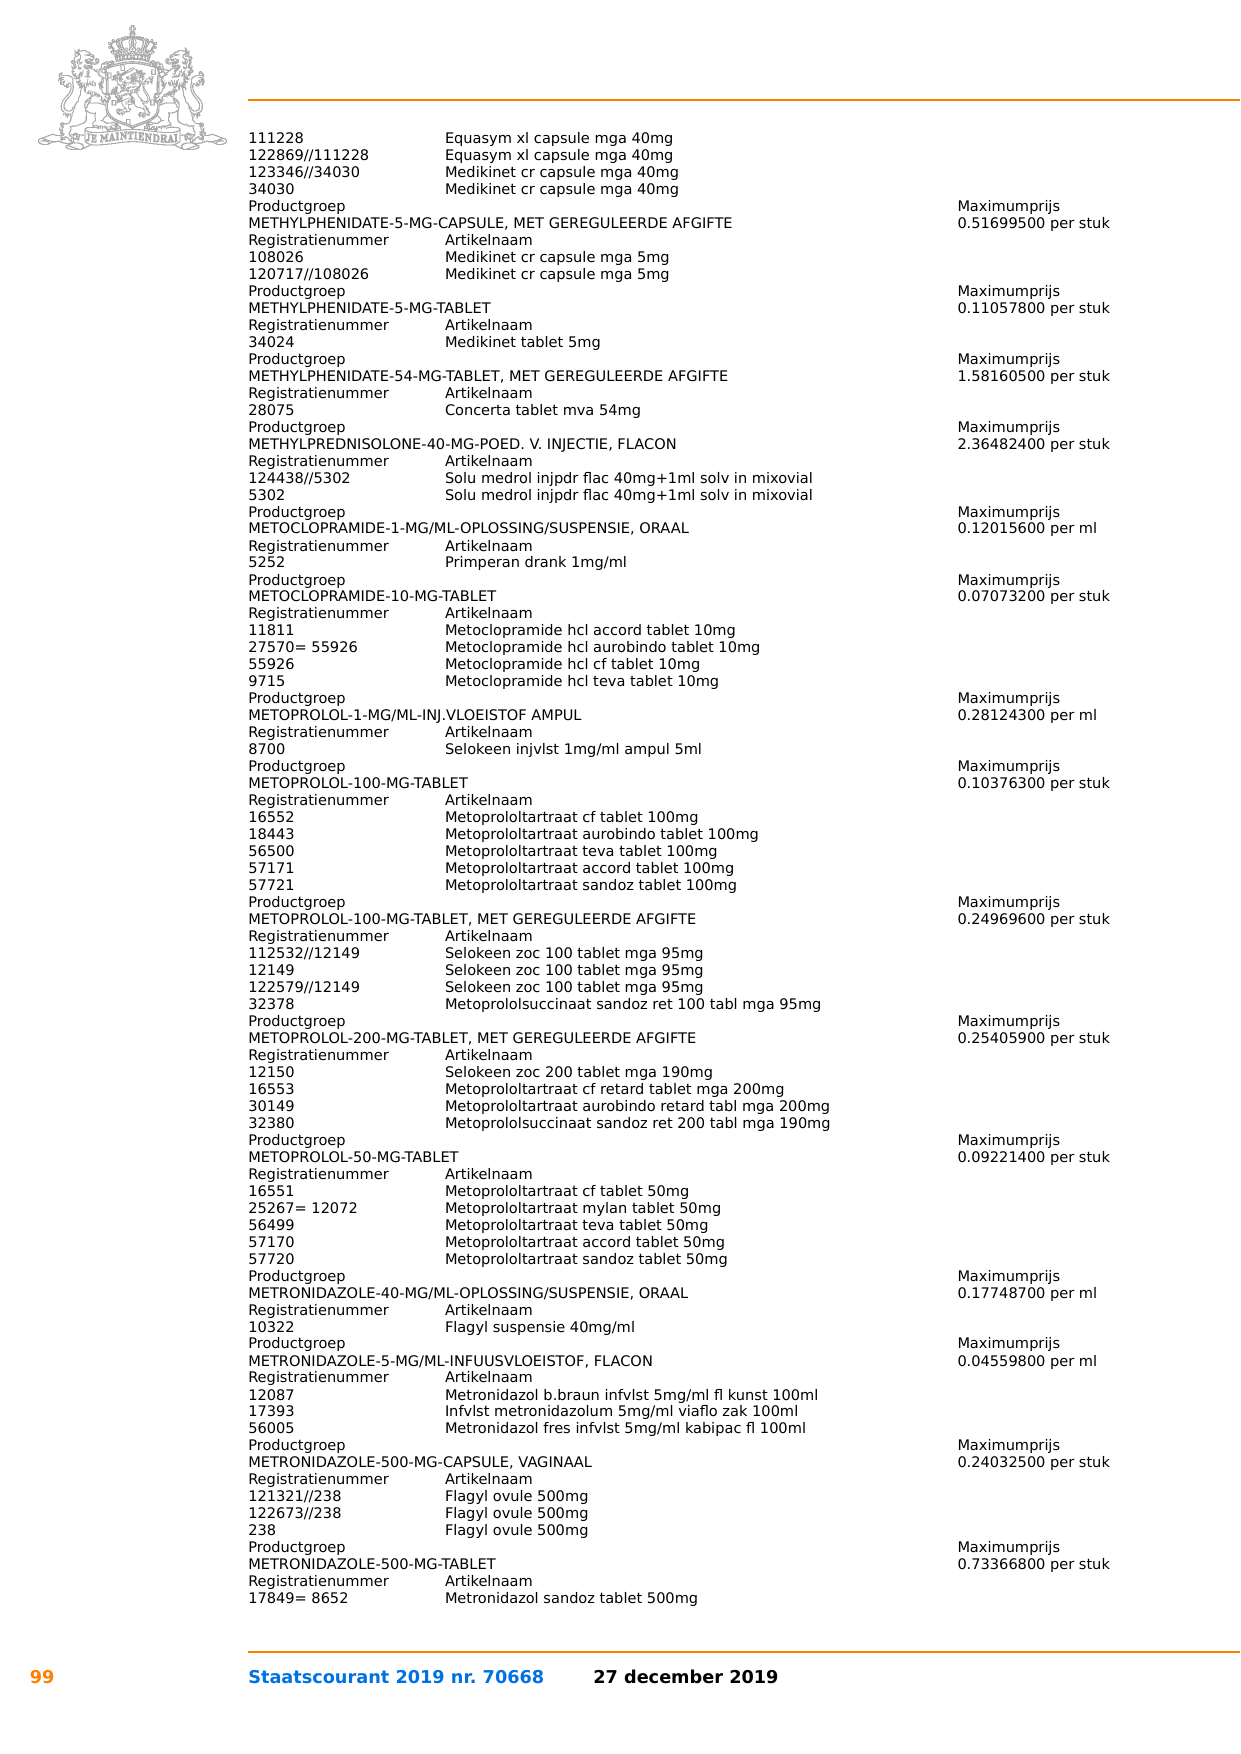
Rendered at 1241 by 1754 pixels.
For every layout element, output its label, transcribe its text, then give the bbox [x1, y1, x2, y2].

table_cell 32380 [248, 1115, 439, 1132]
table_cell 0.51699500 per stuk [951, 215, 1163, 232]
table_cell Registratienummer [248, 317, 439, 334]
table_cell Artikelnaam [439, 1166, 951, 1183]
table_cell 0.24969600 per stuk [951, 911, 1163, 928]
table_cell Registratienummer [248, 538, 439, 554]
table_cell 112532//12149 [248, 945, 439, 962]
table_cell Metoprololtartraat mylan tablet 50mg [439, 1200, 951, 1217]
table_cell Productgroep [248, 758, 439, 775]
table_cell Selokeen zoc 100 tablet mga 95mg [439, 945, 951, 962]
table_cell 9715 [248, 673, 439, 690]
table_cell Primperan drank 1mg/ml [439, 554, 951, 571]
table_cell 121321//238 [248, 1488, 439, 1505]
table_cell METRONIDAZOLE-500-MG-CAPSULE, VAGINAAL [248, 1454, 951, 1471]
table_cell Maximumprijs [951, 351, 1163, 368]
table_cell Artikelnaam [439, 317, 951, 334]
table_cell 1.58160500 per stuk [951, 368, 1163, 384]
table_cell METOPROLOL-200-MG-TABLET, MET GEREGULEERDE AFGIFTE [248, 1030, 951, 1047]
table_cell Medikinet cr capsule mga 40mg [439, 181, 951, 198]
table_cell METOPROLOL-100-MG-TABLET, MET GEREGULEERDE AFGIFTE [248, 911, 951, 928]
table_cell [951, 1115, 1163, 1132]
table_cell [951, 486, 1163, 503]
table_cell [951, 1319, 1163, 1335]
table_cell Maximumprijs [951, 894, 1163, 911]
table_cell 5252 [248, 554, 439, 571]
table_cell [951, 1369, 1163, 1386]
table_cell Artikelnaam [439, 1471, 951, 1488]
table_cell [951, 877, 1163, 894]
table_cell Artikelnaam [439, 1369, 951, 1386]
table_cell [951, 996, 1163, 1013]
table_cell [439, 1268, 951, 1284]
table_cell [439, 351, 951, 368]
table_cell 0.04559800 per ml [951, 1353, 1163, 1369]
table_cell Medikinet cr capsule mga 5mg [439, 266, 951, 283]
table_cell [951, 1386, 1163, 1403]
table_cell [951, 1505, 1163, 1522]
table_cell Registratienummer [248, 928, 439, 945]
table_cell Medikinet cr capsule mga 40mg [439, 164, 951, 181]
table_cell [951, 266, 1163, 283]
table_cell Artikelnaam [439, 1301, 951, 1318]
table_cell 0.25405900 per stuk [951, 1030, 1163, 1047]
table_cell Medikinet tablet 5mg [439, 334, 951, 351]
table_cell Maximumprijs [951, 1539, 1163, 1556]
table_cell Productgroep [248, 198, 439, 215]
table_cell [439, 758, 951, 775]
table_cell [439, 1539, 951, 1556]
table_cell [951, 639, 1163, 656]
table_cell Maximumprijs [951, 1268, 1163, 1284]
table_cell [951, 249, 1163, 266]
table_cell 124438//5302 [248, 470, 439, 486]
table_cell Maximumprijs [951, 1335, 1163, 1352]
table_cell Registratienummer [248, 1047, 439, 1064]
table_cell 0.24032500 per stuk [951, 1454, 1163, 1471]
table_cell [951, 181, 1163, 198]
table_cell 16552 [248, 809, 439, 826]
table_cell [951, 554, 1163, 571]
table_cell [951, 860, 1163, 877]
table_cell Productgroep [248, 571, 439, 588]
table_cell [951, 673, 1163, 690]
table_cell [951, 453, 1163, 469]
table_cell Flagyl ovule 500mg [439, 1488, 951, 1505]
table_cell [951, 809, 1163, 826]
table_cell Selokeen zoc 200 tablet mga 190mg [439, 1064, 951, 1081]
table_cell [439, 690, 951, 707]
table_cell Maximumprijs [951, 1437, 1163, 1454]
table_cell Equasym xl capsule mga 40mg [439, 147, 951, 164]
table_cell Registratienummer [248, 1573, 439, 1590]
table_cell 16551 [248, 1183, 439, 1199]
table_cell Productgroep [248, 894, 439, 911]
table_cell Maximumprijs [951, 571, 1163, 588]
table_cell [951, 945, 1163, 962]
picture [38, 25, 227, 150]
table_cell 0.17748700 per ml [951, 1285, 1163, 1301]
table_cell Metoprololsuccinaat sandoz ret 200 tabl mga 190mg [439, 1115, 951, 1132]
table_cell [951, 1166, 1163, 1183]
table_cell 57171 [248, 860, 439, 877]
table_cell [951, 538, 1163, 554]
table_cell 0.09221400 per stuk [951, 1149, 1163, 1166]
table_cell Productgroep [248, 1335, 439, 1352]
table_cell Metronidazol sandoz tablet 500mg [439, 1590, 951, 1607]
table_cell [439, 198, 951, 215]
table_cell [951, 1573, 1163, 1590]
table_cell Registratienummer [248, 385, 439, 402]
table_cell Maximumprijs [951, 1132, 1163, 1149]
table_cell [951, 792, 1163, 809]
table_cell 238 [248, 1522, 439, 1539]
table_cell Metoprololtartraat accord tablet 50mg [439, 1234, 951, 1251]
table_cell Metronidazol b.braun infvlst 5mg/ml fl kunst 100ml [439, 1386, 951, 1403]
table_cell Selokeen zoc 100 tablet mga 95mg [439, 962, 951, 979]
table_cell 12150 [248, 1064, 439, 1081]
table_cell 123346//34030 [248, 164, 439, 181]
table_cell METOPROLOL-50-MG-TABLET [248, 1149, 951, 1166]
table_cell 2.36482400 per stuk [951, 436, 1163, 452]
table_cell [951, 317, 1163, 334]
table_cell [951, 232, 1163, 249]
table_cell [439, 571, 951, 588]
table_cell Registratienummer [248, 1369, 439, 1386]
table_cell 28075 [248, 402, 439, 418]
table_cell [439, 1437, 951, 1454]
table_cell [439, 1013, 951, 1030]
table_cell 10322 [248, 1319, 439, 1335]
table_cell [951, 1183, 1163, 1199]
table_cell Medikinet cr capsule mga 5mg [439, 249, 951, 266]
table_cell [951, 962, 1163, 979]
table_cell Artikelnaam [439, 385, 951, 402]
table_cell Flagyl ovule 500mg [439, 1522, 951, 1539]
table_cell [439, 894, 951, 911]
table_cell [951, 1081, 1163, 1098]
table_cell Registratienummer [248, 724, 439, 741]
table_cell 57170 [248, 1234, 439, 1251]
table_cell Metoclopramide hcl accord tablet 10mg [439, 622, 951, 639]
table_cell [951, 1200, 1163, 1217]
table_cell METOCLOPRAMIDE-1-MG/ML-OPLOSSING/SUSPENSIE, ORAAL [248, 520, 951, 537]
table_cell 120717//108026 [248, 266, 439, 283]
table_cell [951, 334, 1163, 351]
table_cell [951, 724, 1163, 741]
table_cell 34030 [248, 181, 439, 198]
table_cell Metoprololtartraat cf tablet 100mg [439, 809, 951, 826]
table_cell Registratienummer [248, 1301, 439, 1318]
table_cell 17393 [248, 1403, 439, 1420]
table_cell 57720 [248, 1251, 439, 1267]
table_cell Metoclopramide hcl aurobindo tablet 10mg [439, 639, 951, 656]
table_cell Maximumprijs [951, 690, 1163, 707]
table_cell Metoprololtartraat cf tablet 50mg [439, 1183, 951, 1199]
table_cell 0.11057800 per stuk [951, 300, 1163, 317]
table_cell [951, 843, 1163, 860]
table_cell METOPROLOL-1-MG/ML-INJ.VLOEISTOF AMPUL [248, 707, 951, 724]
table_cell Registratienummer [248, 453, 439, 469]
table_cell Flagyl suspensie 40mg/ml [439, 1319, 951, 1335]
table_cell [951, 385, 1163, 402]
table_cell [951, 928, 1163, 945]
table_cell 56499 [248, 1217, 439, 1233]
table_cell 0.10376300 per stuk [951, 775, 1163, 792]
table_cell Productgroep [248, 1268, 439, 1284]
table_cell METHYLPHENIDATE-54-MG-TABLET, MET GEREGULEERDE AFGIFTE [248, 368, 951, 384]
table_cell Metoprololtartraat cf retard tablet mga 200mg [439, 1081, 951, 1098]
table_cell [951, 656, 1163, 673]
table_cell METRONIDAZOLE-40-MG/ML-OPLOSSING/SUSPENSIE, ORAAL [248, 1285, 951, 1301]
table_cell [951, 979, 1163, 996]
table_cell Productgroep [248, 351, 439, 368]
table_cell Metoclopramide hcl cf tablet 10mg [439, 656, 951, 673]
table_cell Productgroep [248, 283, 439, 300]
table_cell Concerta tablet mva 54mg [439, 402, 951, 418]
table_cell [951, 1251, 1163, 1267]
table_cell Metoprololtartraat accord tablet 100mg [439, 860, 951, 877]
table_cell 0.28124300 per ml [951, 707, 1163, 724]
table_cell Infvlst metronidazolum 5mg/ml viaflo zak 100ml [439, 1403, 951, 1420]
table_cell [951, 1590, 1163, 1607]
table_cell [439, 283, 951, 300]
table_cell [951, 1098, 1163, 1115]
table_cell [951, 1420, 1163, 1437]
table_cell Solu medrol injpdr flac 40mg+1ml solv in mixovial [439, 470, 951, 486]
table_cell 122673//238 [248, 1505, 439, 1522]
table_cell [439, 1335, 951, 1352]
table_cell [951, 622, 1163, 639]
table_cell Selokeen injvlst 1mg/ml ampul 5ml [439, 741, 951, 758]
table_cell Artikelnaam [439, 232, 951, 249]
table_cell 25267= 12072 [248, 1200, 439, 1217]
table_cell Solu medrol injpdr flac 40mg+1ml solv in mixovial [439, 486, 951, 503]
table_cell [951, 605, 1163, 622]
table_cell Metoprololtartraat teva tablet 100mg [439, 843, 951, 860]
table_cell 122579//12149 [248, 979, 439, 996]
table_cell [951, 1064, 1163, 1081]
table_cell Maximumprijs [951, 504, 1163, 520]
table_cell 111228 [248, 130, 439, 147]
table_cell [951, 1403, 1163, 1420]
table_cell Flagyl ovule 500mg [439, 1505, 951, 1522]
table_cell Productgroep [248, 419, 439, 436]
table_cell Selokeen zoc 100 tablet mga 95mg [439, 979, 951, 996]
table_cell Maximumprijs [951, 198, 1163, 215]
table_cell [439, 1132, 951, 1149]
table_cell 12087 [248, 1386, 439, 1403]
table_cell [951, 402, 1163, 418]
table_cell Metoprololtartraat sandoz tablet 100mg [439, 877, 951, 894]
table_cell [951, 1217, 1163, 1233]
table_cell 122869//111228 [248, 147, 439, 164]
table_cell Metoprololtartraat sandoz tablet 50mg [439, 1251, 951, 1267]
table_cell Productgroep [248, 1013, 439, 1030]
table_cell Registratienummer [248, 232, 439, 249]
table_cell Equasym xl capsule mga 40mg [439, 130, 951, 147]
table_cell METRONIDAZOLE-500-MG-TABLET [248, 1556, 951, 1573]
table_cell [951, 826, 1163, 843]
table_cell Metoprololtartraat teva tablet 50mg [439, 1217, 951, 1233]
table_cell Artikelnaam [439, 453, 951, 469]
table_cell 55926 [248, 656, 439, 673]
table_cell [951, 1301, 1163, 1318]
table_cell 56500 [248, 843, 439, 860]
table_cell [439, 504, 951, 520]
table_cell Registratienummer [248, 1166, 439, 1183]
table_cell 57721 [248, 877, 439, 894]
table_cell Metronidazol fres infvlst 5mg/ml kabipac fl 100ml [439, 1420, 951, 1437]
table_cell [951, 1471, 1163, 1488]
table_cell 0.12015600 per ml [951, 520, 1163, 537]
table_cell [439, 419, 951, 436]
table_cell [951, 741, 1163, 758]
table_cell Maximumprijs [951, 419, 1163, 436]
table_cell Registratienummer [248, 1471, 439, 1488]
table_cell 8700 [248, 741, 439, 758]
table_cell Artikelnaam [439, 605, 951, 622]
table_cell [951, 1234, 1163, 1251]
table_cell Registratienummer [248, 792, 439, 809]
table_cell Registratienummer [248, 605, 439, 622]
table_cell [951, 1522, 1163, 1539]
table_cell Maximumprijs [951, 283, 1163, 300]
table_cell METOPROLOL-100-MG-TABLET [248, 775, 951, 792]
table_cell Productgroep [248, 504, 439, 520]
table_cell 16553 [248, 1081, 439, 1098]
table_cell 12149 [248, 962, 439, 979]
table_cell Metoprololsuccinaat sandoz ret 100 tabl mga 95mg [439, 996, 951, 1013]
table_cell 0.73366800 per stuk [951, 1556, 1163, 1573]
table_cell Artikelnaam [439, 538, 951, 554]
table_cell Metoclopramide hcl teva tablet 10mg [439, 673, 951, 690]
table_cell 27570= 55926 [248, 639, 439, 656]
table_cell METHYLPREDNISOLONE-40-MG-POED. V. INJECTIE, FLACON [248, 436, 951, 452]
table_cell Artikelnaam [439, 724, 951, 741]
table_cell Artikelnaam [439, 928, 951, 945]
table_cell METOCLOPRAMIDE-10-MG-TABLET [248, 588, 951, 605]
table_cell Productgroep [248, 1437, 439, 1454]
table_cell Metoprololtartraat aurobindo tablet 100mg [439, 826, 951, 843]
table_cell [951, 1488, 1163, 1505]
table_cell 108026 [248, 249, 439, 266]
table_cell Metoprololtartraat aurobindo retard tabl mga 200mg [439, 1098, 951, 1115]
table_cell [951, 130, 1163, 147]
table_cell 5302 [248, 486, 439, 503]
table_cell [951, 1047, 1163, 1064]
table_cell 30149 [248, 1098, 439, 1115]
table_cell [951, 164, 1163, 181]
table_cell METHYLPHENIDATE-5-MG-TABLET [248, 300, 951, 317]
table_cell METHYLPHENIDATE-5-MG-CAPSULE, MET GEREGULEERDE AFGIFTE [248, 215, 951, 232]
table_cell [951, 470, 1163, 486]
table_cell 11811 [248, 622, 439, 639]
table_cell Productgroep [248, 1539, 439, 1556]
table_cell Artikelnaam [439, 792, 951, 809]
table_cell 17849= 8652 [248, 1590, 439, 1607]
table_cell Maximumprijs [951, 1013, 1163, 1030]
table_cell Productgroep [248, 1132, 439, 1149]
table_cell 0.07073200 per stuk [951, 588, 1163, 605]
table_cell Maximumprijs [951, 758, 1163, 775]
table_cell Artikelnaam [439, 1047, 951, 1064]
table_cell 56005 [248, 1420, 439, 1437]
table_cell [951, 147, 1163, 164]
table_cell 34024 [248, 334, 439, 351]
table_cell 18443 [248, 826, 439, 843]
table_cell Artikelnaam [439, 1573, 951, 1590]
table_cell METRONIDAZOLE-5-MG/ML-INFUUSVLOEISTOF, FLACON [248, 1353, 951, 1369]
table_cell 32378 [248, 996, 439, 1013]
table_cell Productgroep [248, 690, 439, 707]
